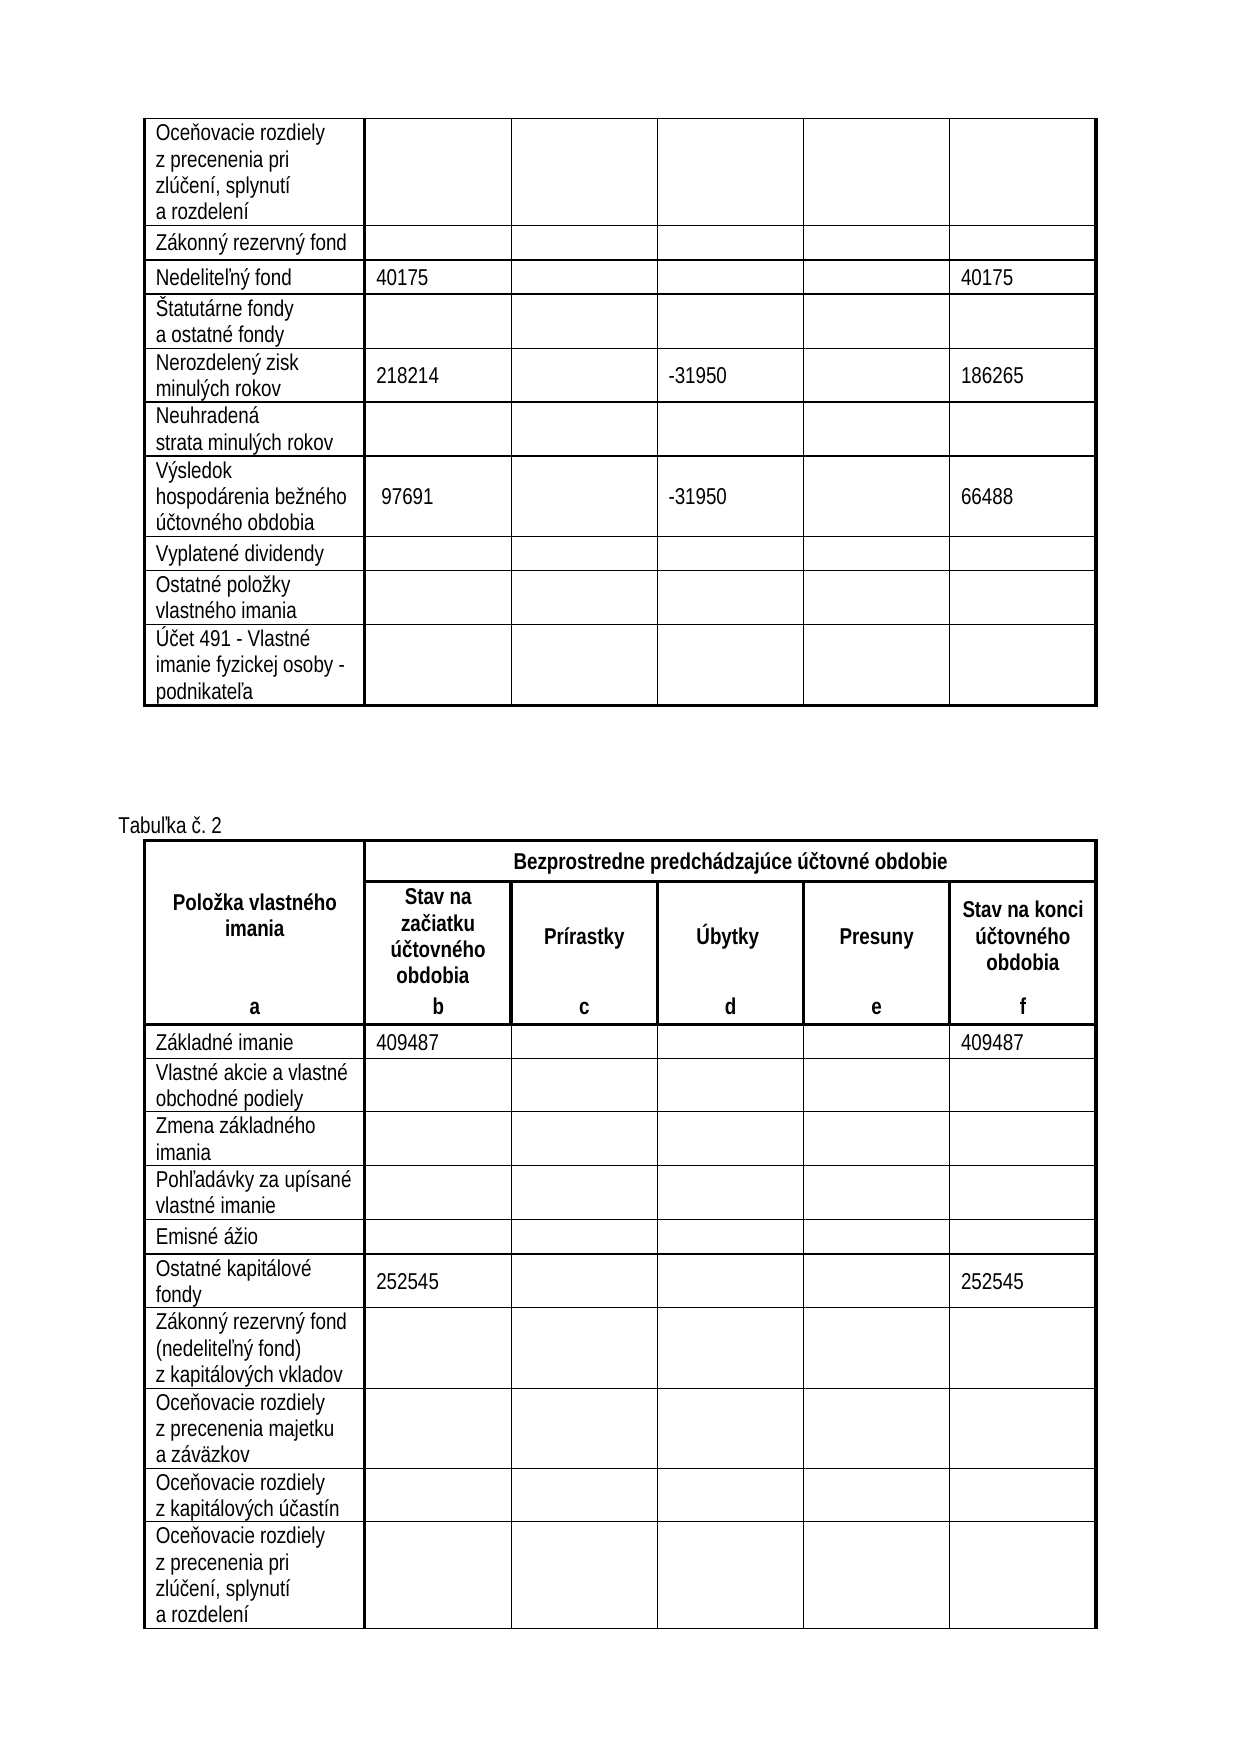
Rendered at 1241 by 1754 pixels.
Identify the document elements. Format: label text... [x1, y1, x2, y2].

table_cell [512, 1112, 657, 1165]
table_cell Stav na začiatku účtovného obdobia [366, 883, 509, 989]
table_cell Zákonný rezervný fond (nedeliteľný fond) z kapitálových vkladov [146, 1308, 363, 1387]
table_cell [804, 1059, 949, 1111]
table_cell [512, 1308, 657, 1387]
table_cell [950, 1112, 1094, 1165]
table_cell [658, 119, 803, 224]
table_cell [366, 1389, 511, 1467]
table_cell [658, 1166, 803, 1219]
table_cell [658, 226, 803, 259]
table_cell a [146, 989, 363, 1023]
table_cell [804, 1308, 949, 1387]
table_cell [658, 537, 803, 570]
table_cell 409487 [366, 1026, 511, 1057]
table_cell Oceňovacie rozdiely z precenenia pri zlúčení, splynutí a rozdelení [146, 119, 363, 224]
table_cell Zákonný rezervný fond [146, 226, 363, 259]
table_cell [512, 349, 657, 401]
table_cell Účet 491 - Vlastné imanie fyzickej osoby - podnikateľa [146, 625, 363, 704]
table_cell [804, 1166, 949, 1219]
table_cell Nerozdelený zisk minulých rokov [146, 349, 363, 401]
table_cell [804, 1389, 949, 1467]
table_cell [366, 625, 511, 704]
table_cell [366, 226, 511, 259]
text Tabuľka č. 2 [118, 812, 1122, 839]
table_cell Výsledok hospodárenia bežného účtovného obdobia [146, 457, 363, 536]
table_cell [512, 226, 657, 259]
table_cell [804, 119, 949, 224]
table_cell [658, 1469, 803, 1521]
table_cell 186265 [950, 349, 1094, 401]
table_cell [804, 571, 949, 624]
table_cell [366, 1469, 511, 1521]
table_cell [512, 119, 657, 224]
table_cell 252545 [950, 1255, 1094, 1307]
table_cell [366, 1166, 511, 1219]
table_cell [658, 1255, 803, 1307]
table_cell 409487 [950, 1026, 1094, 1057]
table_cell [804, 295, 949, 348]
table_cell Štatutárne fondy a ostatné fondy [146, 295, 363, 348]
table_cell Oceňovacie rozdiely z kapitálových účastín [146, 1469, 363, 1521]
table_cell [950, 295, 1094, 348]
table_cell [512, 1059, 657, 1111]
table_cell Oceňovacie rozdiely z precenenia pri zlúčení, splynutí a rozdelení [146, 1522, 363, 1628]
table_cell [804, 349, 949, 401]
table_cell [658, 295, 803, 348]
table_cell [950, 119, 1094, 224]
table_cell [658, 261, 803, 293]
table_cell [950, 403, 1094, 455]
table_cell Presuny [805, 883, 948, 989]
table_cell [804, 1255, 949, 1307]
table_cell [950, 1059, 1094, 1111]
table_cell [658, 571, 803, 624]
table_cell [512, 1389, 657, 1467]
table_cell Emisné ážio [146, 1220, 363, 1253]
table_cell [366, 1220, 511, 1253]
table_cell [950, 1469, 1094, 1521]
table_cell [950, 226, 1094, 259]
table_cell [366, 295, 511, 348]
table_cell [804, 537, 949, 570]
table_cell e [805, 989, 948, 1023]
table_header Položka vlastného imania [146, 842, 363, 989]
table_cell [512, 295, 657, 348]
table_cell Ostatné kapitálové fondy [146, 1255, 363, 1307]
table_cell [804, 625, 949, 704]
table_cell Nedeliteľný fond [146, 261, 363, 293]
table_cell -31950 [658, 457, 803, 536]
table_cell [950, 1166, 1094, 1219]
table_cell [512, 1469, 657, 1521]
table_cell [366, 1112, 511, 1165]
table_cell [804, 1112, 949, 1165]
table_cell [950, 1522, 1094, 1628]
table_cell [804, 1469, 949, 1521]
table_cell c [513, 989, 656, 1023]
table_cell Vyplatené dividendy [146, 537, 363, 570]
table_cell [804, 1522, 949, 1628]
table_cell Zmena základného imania [146, 1112, 363, 1165]
table_cell [658, 1308, 803, 1387]
table_cell [804, 226, 949, 259]
table_cell [366, 571, 511, 624]
table_cell [658, 625, 803, 704]
table_cell Vlastné akcie a vlastné obchodné podiely [146, 1059, 363, 1111]
table_cell Pohľadávky za upísané vlastné imanie [146, 1166, 363, 1219]
table_cell f [951, 989, 1094, 1023]
table_cell 66488 [950, 457, 1094, 536]
table_cell [366, 537, 511, 570]
table_cell Úbytky [659, 883, 802, 989]
table_cell [366, 403, 511, 455]
table_cell [804, 1026, 949, 1057]
table_cell [512, 261, 657, 293]
table_cell Základné imanie [146, 1026, 363, 1057]
table_cell [512, 1522, 657, 1628]
table_cell -31950 [658, 349, 803, 401]
table_cell [804, 403, 949, 455]
table_cell [658, 1026, 803, 1057]
table_cell Neuhradená strata minulých rokov [146, 403, 363, 455]
table_cell 97691 [366, 457, 511, 536]
table_cell Prírastky [513, 883, 656, 989]
table_cell Oceňovacie rozdiely z precenenia majetku a záväzkov [146, 1389, 363, 1467]
table_cell [512, 625, 657, 704]
table_cell [366, 1059, 511, 1111]
table_cell [366, 119, 511, 224]
table_cell 40175 [366, 261, 511, 293]
table_cell [512, 571, 657, 624]
table_cell [512, 1166, 657, 1219]
table_cell [658, 1059, 803, 1111]
table_cell b [366, 989, 509, 1023]
table_cell Ostatné položky vlastného imania [146, 571, 363, 624]
table_cell [804, 261, 949, 293]
table_cell [366, 1308, 511, 1387]
table_cell [658, 403, 803, 455]
table_cell [950, 537, 1094, 570]
table_cell [512, 1255, 657, 1307]
table_cell [658, 1220, 803, 1253]
table_cell [950, 1220, 1094, 1253]
table_cell [512, 1220, 657, 1253]
table_cell 218214 [366, 349, 511, 401]
table_cell [950, 571, 1094, 624]
table_cell [366, 1522, 511, 1628]
table_cell [950, 625, 1094, 704]
table_cell 40175 [950, 261, 1094, 293]
table_cell d [659, 989, 802, 1023]
table_cell [512, 537, 657, 570]
table_cell [804, 1220, 949, 1253]
table_cell [950, 1308, 1094, 1387]
table_cell [512, 1026, 657, 1057]
table_cell Stav na konci účtovného obdobia [951, 883, 1094, 989]
table_header Bezprostredne predchádzajúce účtovné obdobie [366, 842, 1094, 880]
table_cell [512, 457, 657, 536]
table_cell [512, 403, 657, 455]
table_cell 252545 [366, 1255, 511, 1307]
table_cell [950, 1389, 1094, 1467]
table_cell [804, 457, 949, 536]
table_cell [658, 1522, 803, 1628]
table_cell [658, 1112, 803, 1165]
table_cell [658, 1389, 803, 1467]
